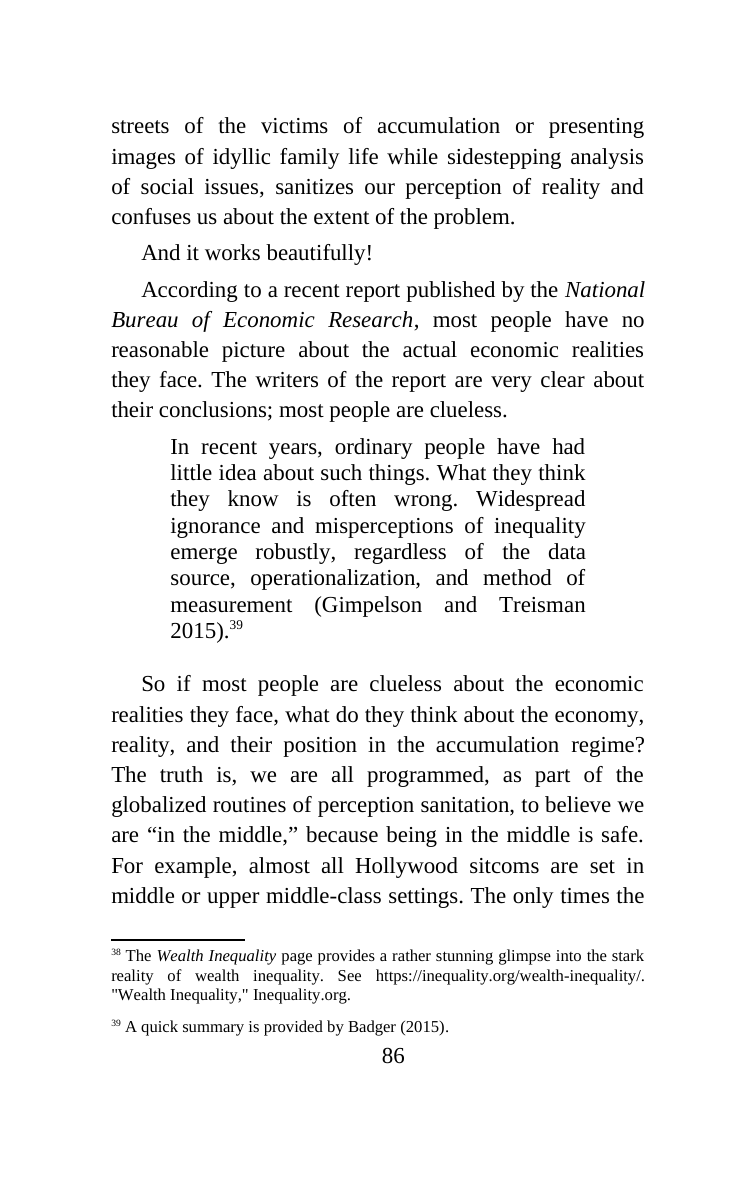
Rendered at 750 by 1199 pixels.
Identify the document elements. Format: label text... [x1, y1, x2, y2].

text In recent years, ordinary people have had little idea about such things. What they think they know is often wrong. Widespread ignorance and misperceptions of inequality emerge robustly, regardless of the data source, operationalization, and method of measurement (Gimpelson and Treisman 2015). [170, 433, 586, 643]
text streets of the victims of accumulation or presenting images of idyllic family life while sidestepping analysis of social issues, sanitizes our perception of reality and confuses us about the extent of the problem. [111, 112, 645, 229]
text The Wealth Inequality page provides a rather stunning glimpse into the stark reality of wealth inequality. See https://inequality.org/wealth-inequality/. "Wealth Inequality," Inequality.org. [111, 946, 645, 1004]
text So if most people are clueless about the economic realities they face, what do they think about the economy, reality, and their position in the accumulation regime? The truth is, we are all programmed, as part of the globalized routines of perception sanitation, to believe we are “in the middle,” because being in the middle is safe. For example, almost all Hollywood sitcoms are set in middle or upper middle-class settings. The only times the [111, 671, 645, 908]
text And it works beautifully! [111, 239, 645, 266]
text A quick summary is provided by Badger (2015). [111, 1017, 645, 1036]
text According to a recent report published by the National Bureau of Economic Research, most people have no reasonable picture about the actual economic realities they face. The writers of the report are very clear about their conclusions; most people are clueless. [111, 276, 645, 423]
